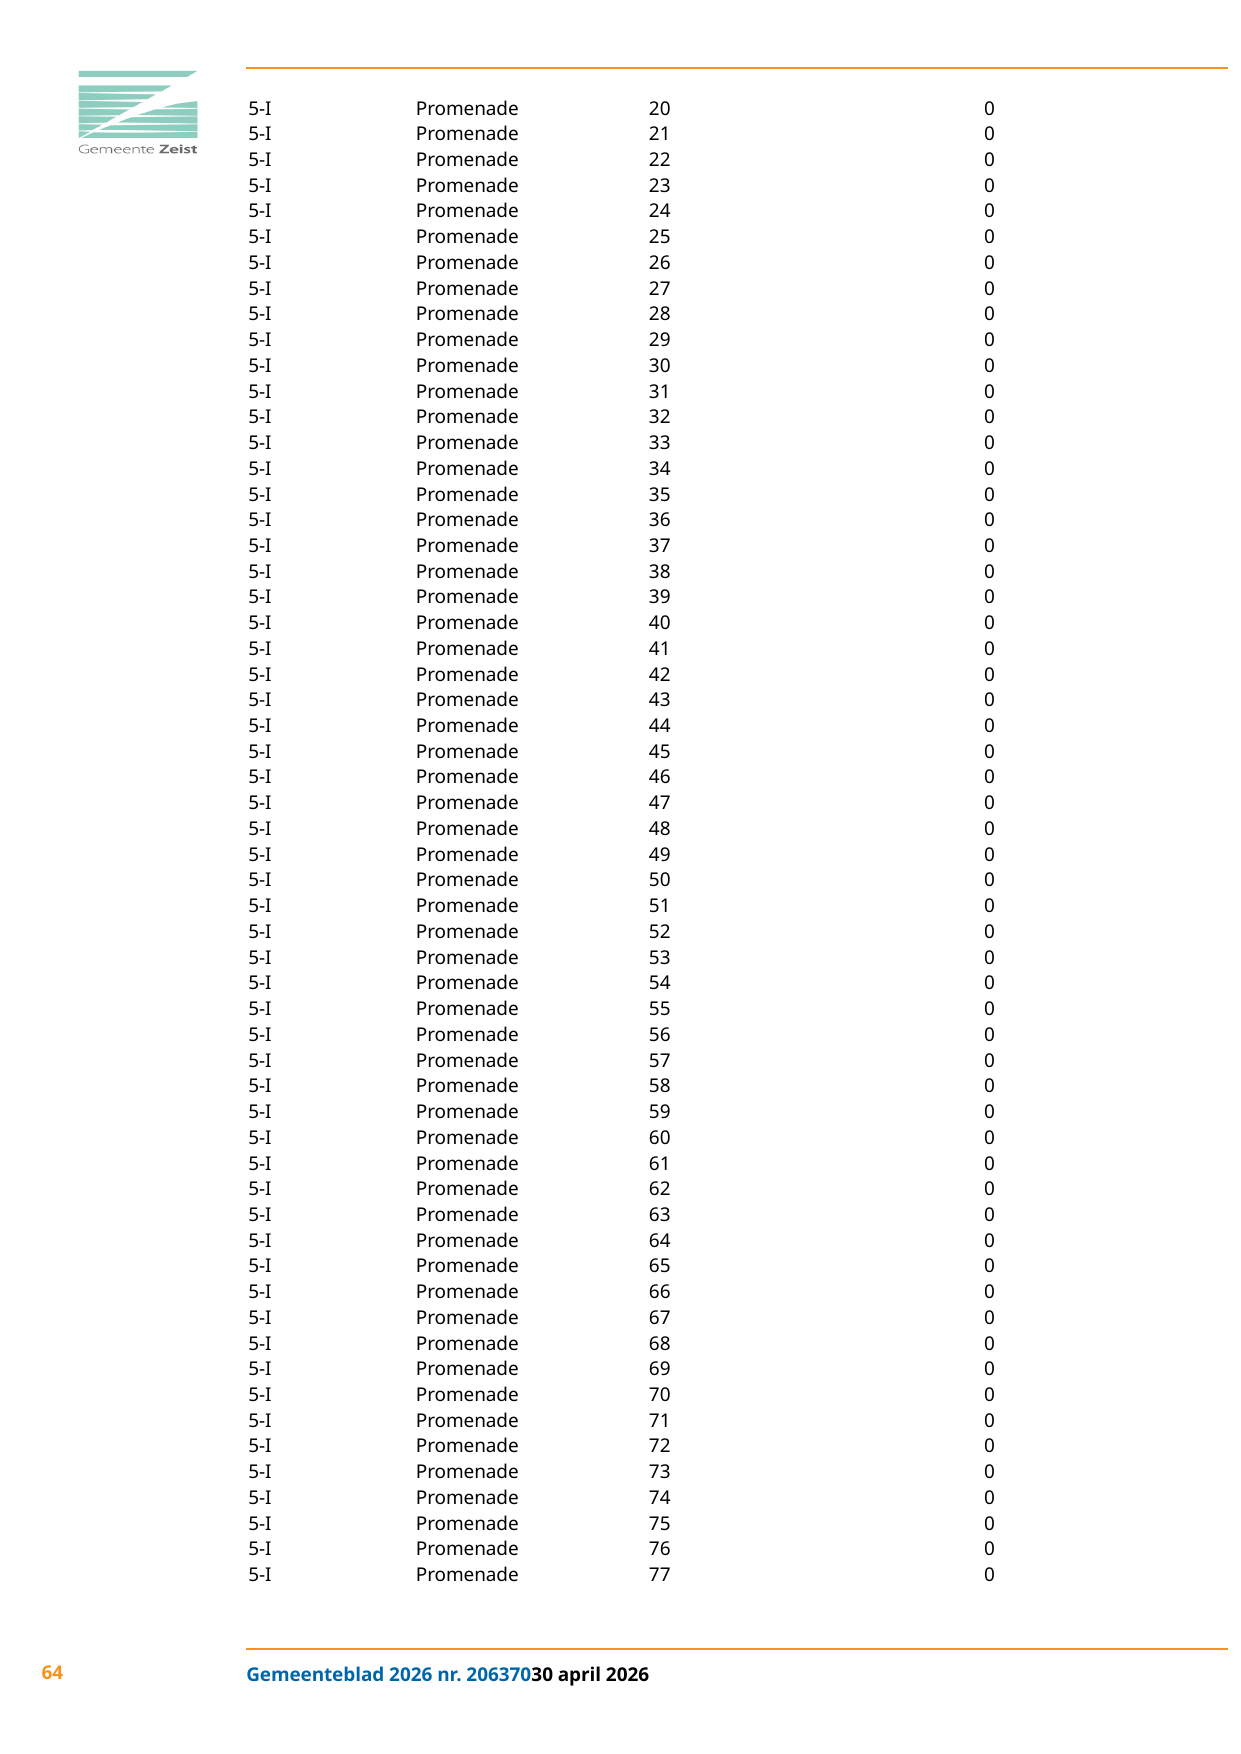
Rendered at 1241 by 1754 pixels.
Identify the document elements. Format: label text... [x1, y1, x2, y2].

table_cell 5-I [248, 712, 416, 738]
table_cell [816, 1356, 984, 1381]
table_cell 0 [984, 1536, 1152, 1561]
table_cell 59 [649, 1098, 816, 1124]
table_cell [816, 1561, 984, 1587]
table_cell 39 [649, 584, 816, 609]
table_cell 70 [649, 1381, 816, 1407]
table_cell 57 [649, 1047, 816, 1072]
table_cell 0 [984, 1253, 1152, 1278]
table_cell Promenade [416, 1433, 649, 1458]
table_cell 5-I [248, 121, 416, 146]
table_cell 33 [649, 429, 816, 455]
table_cell 5-I [248, 893, 416, 918]
table_cell Promenade [416, 404, 649, 429]
table_cell 5-I [248, 1278, 416, 1304]
table_cell 5-I [248, 1227, 416, 1253]
table_cell 0 [984, 1561, 1152, 1587]
table_cell 5-I [248, 146, 416, 172]
table_cell [816, 1098, 984, 1124]
table_cell 5-I [248, 867, 416, 892]
table_cell 72 [649, 1433, 816, 1458]
table_cell [816, 172, 984, 198]
table_cell 0 [984, 1510, 1152, 1536]
table_cell 21 [649, 121, 816, 146]
table_cell [816, 944, 984, 969]
table_cell [816, 198, 984, 223]
table_cell 0 [984, 224, 1152, 249]
table_cell Promenade [416, 326, 649, 352]
table_cell 5-I [248, 172, 416, 198]
table_cell Promenade [416, 198, 649, 223]
table_cell 0 [984, 893, 1152, 918]
table_cell 54 [649, 970, 816, 995]
table_cell 5-I [248, 1201, 416, 1227]
table_cell 0 [984, 1021, 1152, 1047]
table_cell [816, 1175, 984, 1201]
table_cell 0 [984, 867, 1152, 892]
table_cell [816, 738, 984, 764]
table_cell Promenade [416, 1150, 649, 1175]
table_cell 53 [649, 944, 816, 969]
table_cell 46 [649, 764, 816, 789]
table_cell 47 [649, 790, 816, 815]
table_cell 60 [649, 1124, 816, 1150]
table_cell 69 [649, 1356, 816, 1381]
table_cell [816, 404, 984, 429]
table_cell Promenade [416, 584, 649, 609]
table_cell 5-I [248, 532, 416, 558]
table_cell 52 [649, 918, 816, 944]
table_cell 5-I [248, 249, 416, 275]
table_cell 5-I [248, 1433, 416, 1458]
table_cell 0 [984, 1227, 1152, 1253]
table_cell 5-I [248, 790, 416, 815]
table_cell [816, 995, 984, 1021]
table_cell 5-I [248, 661, 416, 687]
table_cell 30 [649, 352, 816, 378]
table_cell [816, 429, 984, 455]
table_cell Promenade [416, 121, 649, 146]
table_cell 71 [649, 1407, 816, 1433]
table_cell 29 [649, 326, 816, 352]
table_cell 65 [649, 1253, 816, 1278]
table_cell 43 [649, 687, 816, 712]
table_cell 0 [984, 275, 1152, 301]
table_cell [816, 1459, 984, 1484]
table_cell Promenade [416, 558, 649, 584]
table_cell 0 [984, 506, 1152, 532]
table_cell 0 [984, 815, 1152, 841]
table_cell [816, 815, 984, 841]
table_cell 5-I [248, 326, 416, 352]
table_cell 5-I [248, 1047, 416, 1072]
table_cell 73 [649, 1459, 816, 1484]
table_cell 0 [984, 1459, 1152, 1484]
table_cell 0 [984, 532, 1152, 558]
table_cell 5-I [248, 558, 416, 584]
table_cell 0 [984, 1433, 1152, 1458]
table_cell 76 [649, 1536, 816, 1561]
table_cell 45 [649, 738, 816, 764]
table_cell [816, 790, 984, 815]
table_cell [816, 301, 984, 326]
table_cell 5-I [248, 301, 416, 326]
table_cell [816, 1227, 984, 1253]
table_cell 0 [984, 455, 1152, 481]
table_cell 0 [984, 712, 1152, 738]
table_cell 0 [984, 1304, 1152, 1330]
table_cell 5-I [248, 1098, 416, 1124]
table_cell 5-I [248, 815, 416, 841]
table_cell 27 [649, 275, 816, 301]
table_cell Promenade [416, 661, 649, 687]
table_cell 22 [649, 146, 816, 172]
table_cell 77 [649, 1561, 816, 1587]
table_cell [816, 867, 984, 892]
table_cell Promenade [416, 429, 649, 455]
table_cell 5-I [248, 635, 416, 661]
table_cell Promenade [416, 867, 649, 892]
table_cell 5-I [248, 198, 416, 223]
table_cell 0 [984, 661, 1152, 687]
table_cell 5-I [248, 1381, 416, 1407]
table_cell 75 [649, 1510, 816, 1536]
table_cell [816, 558, 984, 584]
table_cell 0 [984, 301, 1152, 326]
table_cell 5-I [248, 1253, 416, 1278]
table_cell 0 [984, 970, 1152, 995]
table_cell 49 [649, 841, 816, 867]
table_cell Promenade [416, 1536, 649, 1561]
table_cell 0 [984, 558, 1152, 584]
table_cell 0 [984, 95, 1152, 121]
table_cell Promenade [416, 635, 649, 661]
table_cell [816, 841, 984, 867]
table_cell Promenade [416, 1124, 649, 1150]
table_cell 5-I [248, 506, 416, 532]
table_cell 41 [649, 635, 816, 661]
table_cell 61 [649, 1150, 816, 1175]
table_cell Promenade [416, 1073, 649, 1098]
table_cell Promenade [416, 738, 649, 764]
table_cell 23 [649, 172, 816, 198]
table_cell [816, 687, 984, 712]
table_cell Promenade [416, 1098, 649, 1124]
table_cell 63 [649, 1201, 816, 1227]
table_cell [816, 1536, 984, 1561]
table_cell [816, 1021, 984, 1047]
table_cell 0 [984, 1073, 1152, 1098]
table_cell 5-I [248, 95, 416, 121]
table_cell 64 [649, 1227, 816, 1253]
table_cell 0 [984, 481, 1152, 506]
table_cell 5-I [248, 1459, 416, 1484]
table_cell Promenade [416, 918, 649, 944]
table_cell 0 [984, 1098, 1152, 1124]
table_cell Promenade [416, 506, 649, 532]
table_cell 38 [649, 558, 816, 584]
table_cell [816, 584, 984, 609]
table_cell 0 [984, 1201, 1152, 1227]
table_cell Promenade [416, 352, 649, 378]
table_cell Promenade [416, 995, 649, 1021]
table_cell 0 [984, 584, 1152, 609]
table_cell 0 [984, 404, 1152, 429]
table_cell Promenade [416, 841, 649, 867]
table_cell 28 [649, 301, 816, 326]
table_cell 0 [984, 738, 1152, 764]
table_cell [816, 146, 984, 172]
table_cell 5-I [248, 1356, 416, 1381]
table_cell [816, 1150, 984, 1175]
table_cell 0 [984, 198, 1152, 223]
table_cell [816, 224, 984, 249]
table_cell Promenade [416, 893, 649, 918]
table_cell 0 [984, 1407, 1152, 1433]
table_cell 62 [649, 1175, 816, 1201]
table_cell 26 [649, 249, 816, 275]
table_cell Promenade [416, 970, 649, 995]
table_cell Promenade [416, 1175, 649, 1201]
table_cell 0 [984, 1356, 1152, 1381]
table_cell 5-I [248, 1330, 416, 1356]
table_cell [816, 1433, 984, 1458]
table_cell 0 [984, 326, 1152, 352]
table_cell 5-I [248, 1073, 416, 1098]
table_cell 0 [984, 1330, 1152, 1356]
table_cell 0 [984, 841, 1152, 867]
table_cell 56 [649, 1021, 816, 1047]
table_cell 5-I [248, 1124, 416, 1150]
table_cell 5-I [248, 378, 416, 403]
table_cell 48 [649, 815, 816, 841]
table_cell [816, 1407, 984, 1433]
table_cell 32 [649, 404, 816, 429]
table_cell 67 [649, 1304, 816, 1330]
table_cell 24 [649, 198, 816, 223]
table_cell 0 [984, 1150, 1152, 1175]
table_cell 31 [649, 378, 816, 403]
table_cell [816, 481, 984, 506]
table_cell 0 [984, 1047, 1152, 1072]
table_cell 5-I [248, 1484, 416, 1510]
table_cell Promenade [416, 1021, 649, 1047]
table_cell 0 [984, 249, 1152, 275]
table_cell 0 [984, 146, 1152, 172]
table_cell [816, 893, 984, 918]
table_cell Promenade [416, 1407, 649, 1433]
table_cell 74 [649, 1484, 816, 1510]
table_cell [816, 121, 984, 146]
table_cell 0 [984, 790, 1152, 815]
table_cell 5-I [248, 764, 416, 789]
table_cell [816, 970, 984, 995]
table_cell Promenade [416, 712, 649, 738]
table_cell 0 [984, 172, 1152, 198]
table_cell 42 [649, 661, 816, 687]
table_cell 5-I [248, 275, 416, 301]
table_cell 0 [984, 687, 1152, 712]
table_cell 5-I [248, 481, 416, 506]
picture [41, 47, 231, 172]
table_cell Promenade [416, 532, 649, 558]
table_cell Promenade [416, 1047, 649, 1072]
table_cell Promenade [416, 1304, 649, 1330]
table_cell 0 [984, 1175, 1152, 1201]
table_cell 5-I [248, 1561, 416, 1587]
table_cell [816, 455, 984, 481]
table_cell 35 [649, 481, 816, 506]
table_cell 37 [649, 532, 816, 558]
table_cell 5-I [248, 429, 416, 455]
table_cell [816, 95, 984, 121]
table_cell Promenade [416, 224, 649, 249]
table_cell 51 [649, 893, 816, 918]
table_cell Promenade [416, 815, 649, 841]
table_cell Promenade [416, 764, 649, 789]
table_cell 0 [984, 352, 1152, 378]
table_cell [816, 275, 984, 301]
table_cell 5-I [248, 918, 416, 944]
table_cell 0 [984, 1124, 1152, 1150]
table_cell 0 [984, 918, 1152, 944]
table_cell 0 [984, 121, 1152, 146]
table_cell Promenade [416, 1278, 649, 1304]
table_cell Promenade [416, 95, 649, 121]
table_cell [816, 1304, 984, 1330]
table_cell [816, 532, 984, 558]
table_cell 5-I [248, 224, 416, 249]
table_cell 36 [649, 506, 816, 532]
table_cell Promenade [416, 1253, 649, 1278]
table_cell 0 [984, 995, 1152, 1021]
table_cell Promenade [416, 146, 649, 172]
table_cell Promenade [416, 790, 649, 815]
table_cell Promenade [416, 1330, 649, 1356]
table_cell Promenade [416, 481, 649, 506]
table_cell [816, 1253, 984, 1278]
table_cell 5-I [248, 1021, 416, 1047]
table_cell 40 [649, 609, 816, 635]
table_cell [816, 1381, 984, 1407]
table_cell Promenade [416, 249, 649, 275]
table_cell 5-I [248, 970, 416, 995]
table_cell 0 [984, 635, 1152, 661]
table_cell [816, 506, 984, 532]
table_cell 0 [984, 609, 1152, 635]
table_cell 34 [649, 455, 816, 481]
table_cell 5-I [248, 1304, 416, 1330]
table_cell Promenade [416, 1381, 649, 1407]
table_cell 0 [984, 1484, 1152, 1510]
table_cell 5-I [248, 1150, 416, 1175]
table_cell Promenade [416, 1484, 649, 1510]
table_cell Promenade [416, 455, 649, 481]
table_cell Promenade [416, 1356, 649, 1381]
table_cell 5-I [248, 687, 416, 712]
table_cell 0 [984, 944, 1152, 969]
table_cell 5-I [248, 1536, 416, 1561]
table_cell 5-I [248, 995, 416, 1021]
table_cell [816, 764, 984, 789]
table_cell [816, 609, 984, 635]
table_cell 44 [649, 712, 816, 738]
table_cell 66 [649, 1278, 816, 1304]
table_cell [816, 378, 984, 403]
table_cell Promenade [416, 1227, 649, 1253]
table_cell [816, 661, 984, 687]
table_cell 5-I [248, 352, 416, 378]
table_cell 50 [649, 867, 816, 892]
table_cell [816, 918, 984, 944]
table_cell 0 [984, 1278, 1152, 1304]
table_cell Promenade [416, 378, 649, 403]
table_cell Promenade [416, 944, 649, 969]
table_cell [816, 249, 984, 275]
table_cell Promenade [416, 1561, 649, 1587]
table_cell 0 [984, 378, 1152, 403]
table_cell [816, 635, 984, 661]
table_cell Promenade [416, 1459, 649, 1484]
table_cell Promenade [416, 609, 649, 635]
table_cell [816, 1510, 984, 1536]
table_cell Promenade [416, 1201, 649, 1227]
table_cell [816, 1484, 984, 1510]
table_cell 5-I [248, 584, 416, 609]
table_cell 0 [984, 1381, 1152, 1407]
table_cell 20 [649, 95, 816, 121]
table_cell [816, 1073, 984, 1098]
table_cell Promenade [416, 301, 649, 326]
table_cell [816, 712, 984, 738]
table_cell [816, 1201, 984, 1227]
table_cell [816, 1047, 984, 1072]
table_cell Promenade [416, 687, 649, 712]
table_cell 5-I [248, 841, 416, 867]
table_cell 5-I [248, 1175, 416, 1201]
table_cell [816, 1124, 984, 1150]
table_cell Promenade [416, 275, 649, 301]
table_cell 5-I [248, 944, 416, 969]
table_cell 58 [649, 1073, 816, 1098]
table_cell 5-I [248, 455, 416, 481]
table_cell 55 [649, 995, 816, 1021]
table_cell 5-I [248, 1407, 416, 1433]
table_cell 0 [984, 429, 1152, 455]
table_cell 5-I [248, 404, 416, 429]
table_cell [816, 1330, 984, 1356]
table_cell 0 [984, 764, 1152, 789]
table_cell [816, 352, 984, 378]
table_cell Promenade [416, 172, 649, 198]
table_cell 5-I [248, 1510, 416, 1536]
table_cell 5-I [248, 738, 416, 764]
table_cell 5-I [248, 609, 416, 635]
table_cell 25 [649, 224, 816, 249]
table_cell Promenade [416, 1510, 649, 1536]
table_cell [816, 326, 984, 352]
table_cell [816, 1278, 984, 1304]
table_cell 68 [649, 1330, 816, 1356]
